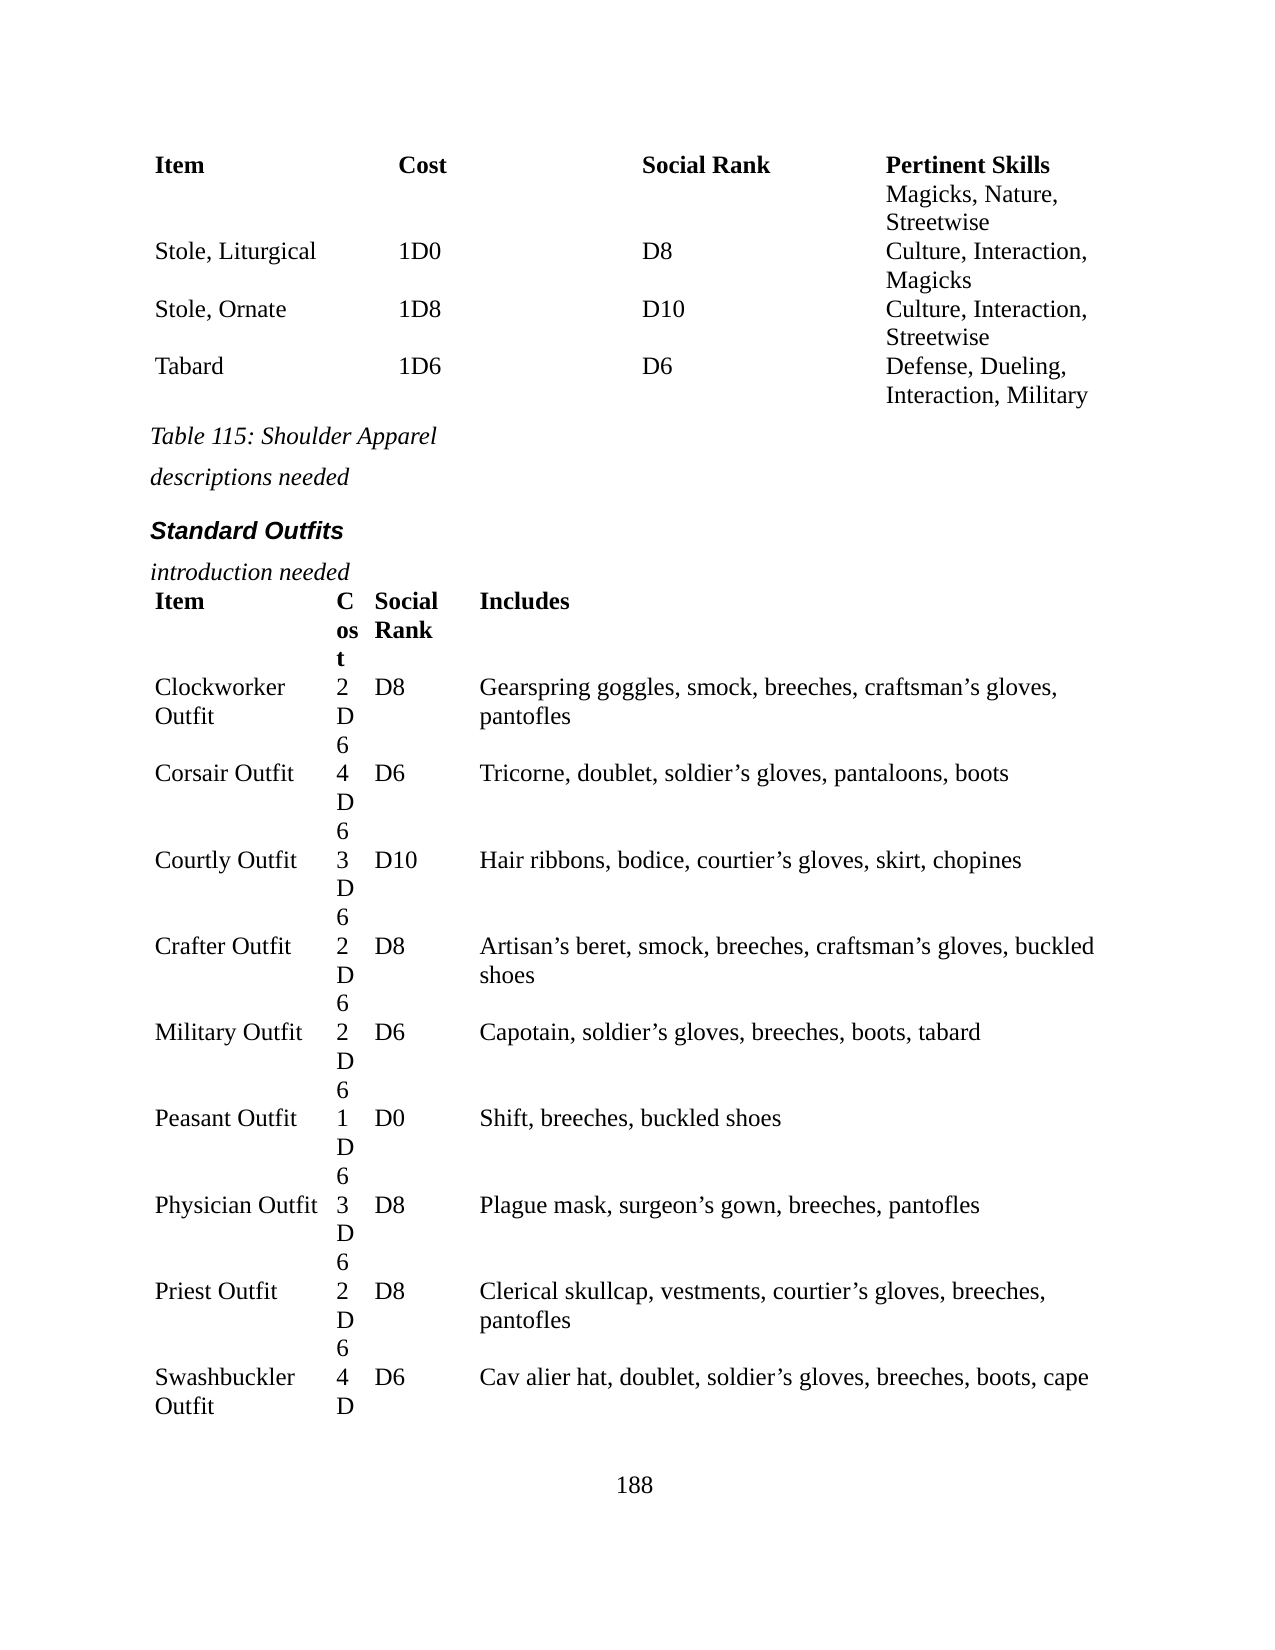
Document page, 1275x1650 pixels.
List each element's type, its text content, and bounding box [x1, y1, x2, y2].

table_cell Defense, Dueling, Interaction, Military [881, 351, 1125, 409]
table_cell Priest Outfit [150, 1276, 332, 1362]
text introduction needed [150, 557, 1125, 586]
table_cell D0 [370, 1104, 475, 1190]
table_cell 4D [332, 1362, 370, 1420]
table_cell Clockworker Outfit [150, 672, 332, 758]
table_header Item [150, 586, 332, 672]
table_header Cost [332, 586, 370, 672]
table_cell D6 [638, 351, 881, 409]
table_cell D10 [638, 294, 881, 351]
table_cell 2D6 [332, 1017, 370, 1103]
table_cell Magicks, Nature, Streetwise [881, 179, 1125, 236]
table_cell 3D6 [332, 1190, 370, 1276]
table_cell Plague mask, surgeon’s gown, breeches, pantofles [475, 1190, 1125, 1276]
table_cell Capotain, soldier’s gloves, breeches, boots, tabard [475, 1017, 1125, 1103]
table_cell D6 [370, 1362, 475, 1420]
table_cell 2D6 [332, 672, 370, 758]
table_cell 3D6 [332, 845, 370, 931]
table_cell Tricorne, doublet, soldier’s gloves, pantaloons, boots [475, 759, 1125, 845]
table_cell 1D6 [394, 351, 637, 409]
table_cell 1D8 [394, 294, 637, 351]
table_cell 2D6 [332, 1276, 370, 1362]
table_cell Culture, Interaction, Streetwise [881, 294, 1125, 351]
table_cell Cav alier hat, doublet, soldier’s gloves, breeches, boots, cape [475, 1362, 1125, 1420]
table_cell [638, 179, 881, 236]
table_cell D6 [370, 759, 475, 845]
table_cell D8 [370, 672, 475, 758]
table_cell Crafter Outfit [150, 931, 332, 1017]
table_header Social Rank [370, 586, 475, 672]
table_header Social Rank [638, 150, 881, 179]
text descriptions needed [150, 462, 1125, 491]
table_cell D8 [370, 1276, 475, 1362]
table_cell D8 [638, 236, 881, 294]
text Table 115: Shoulder Apparel [150, 421, 1125, 450]
table_cell [394, 179, 637, 236]
table_cell Military Outfit [150, 1017, 332, 1103]
table_cell Corsair Outfit [150, 759, 332, 845]
table_header Pertinent Skills [881, 150, 1125, 179]
table_cell 4D6 [332, 759, 370, 845]
table_header Includes [475, 586, 1125, 672]
table_cell Gearspring goggles, smock, breeches, craftsman’s gloves, pantofles [475, 672, 1125, 758]
table_cell Tabard [150, 351, 394, 409]
table_cell D10 [370, 845, 475, 931]
table_cell Shift, breeches, buckled shoes [475, 1104, 1125, 1190]
table_header Item [150, 150, 394, 179]
table_cell Culture, Interaction, Magicks [881, 236, 1125, 294]
table_cell D8 [370, 931, 475, 1017]
table_cell Peasant Outfit [150, 1104, 332, 1190]
table_cell [150, 179, 394, 236]
table_cell 1D6 [332, 1104, 370, 1190]
table_cell Hair ribbons, bodice, courtier’s gloves, skirt, chopines [475, 845, 1125, 931]
table_cell Artisan’s beret, smock, breeches, craftsman’s gloves, buckled shoes [475, 931, 1125, 1017]
table_cell 1D0 [394, 236, 637, 294]
table_cell Swashbuckler Outfit [150, 1362, 332, 1420]
subtitle Standard Outfits [150, 516, 1125, 545]
table_cell Courtly Outfit [150, 845, 332, 931]
table_cell 2D6 [332, 931, 370, 1017]
table_cell Stole, Ornate [150, 294, 394, 351]
table_header Cost [394, 150, 637, 179]
table_cell D8 [370, 1190, 475, 1276]
table_cell Physician Outfit [150, 1190, 332, 1276]
table_cell D6 [370, 1017, 475, 1103]
table_cell Stole, Liturgical [150, 236, 394, 294]
table_cell Clerical skullcap, vestments, courtier’s gloves, breeches, pantofles [475, 1276, 1125, 1362]
